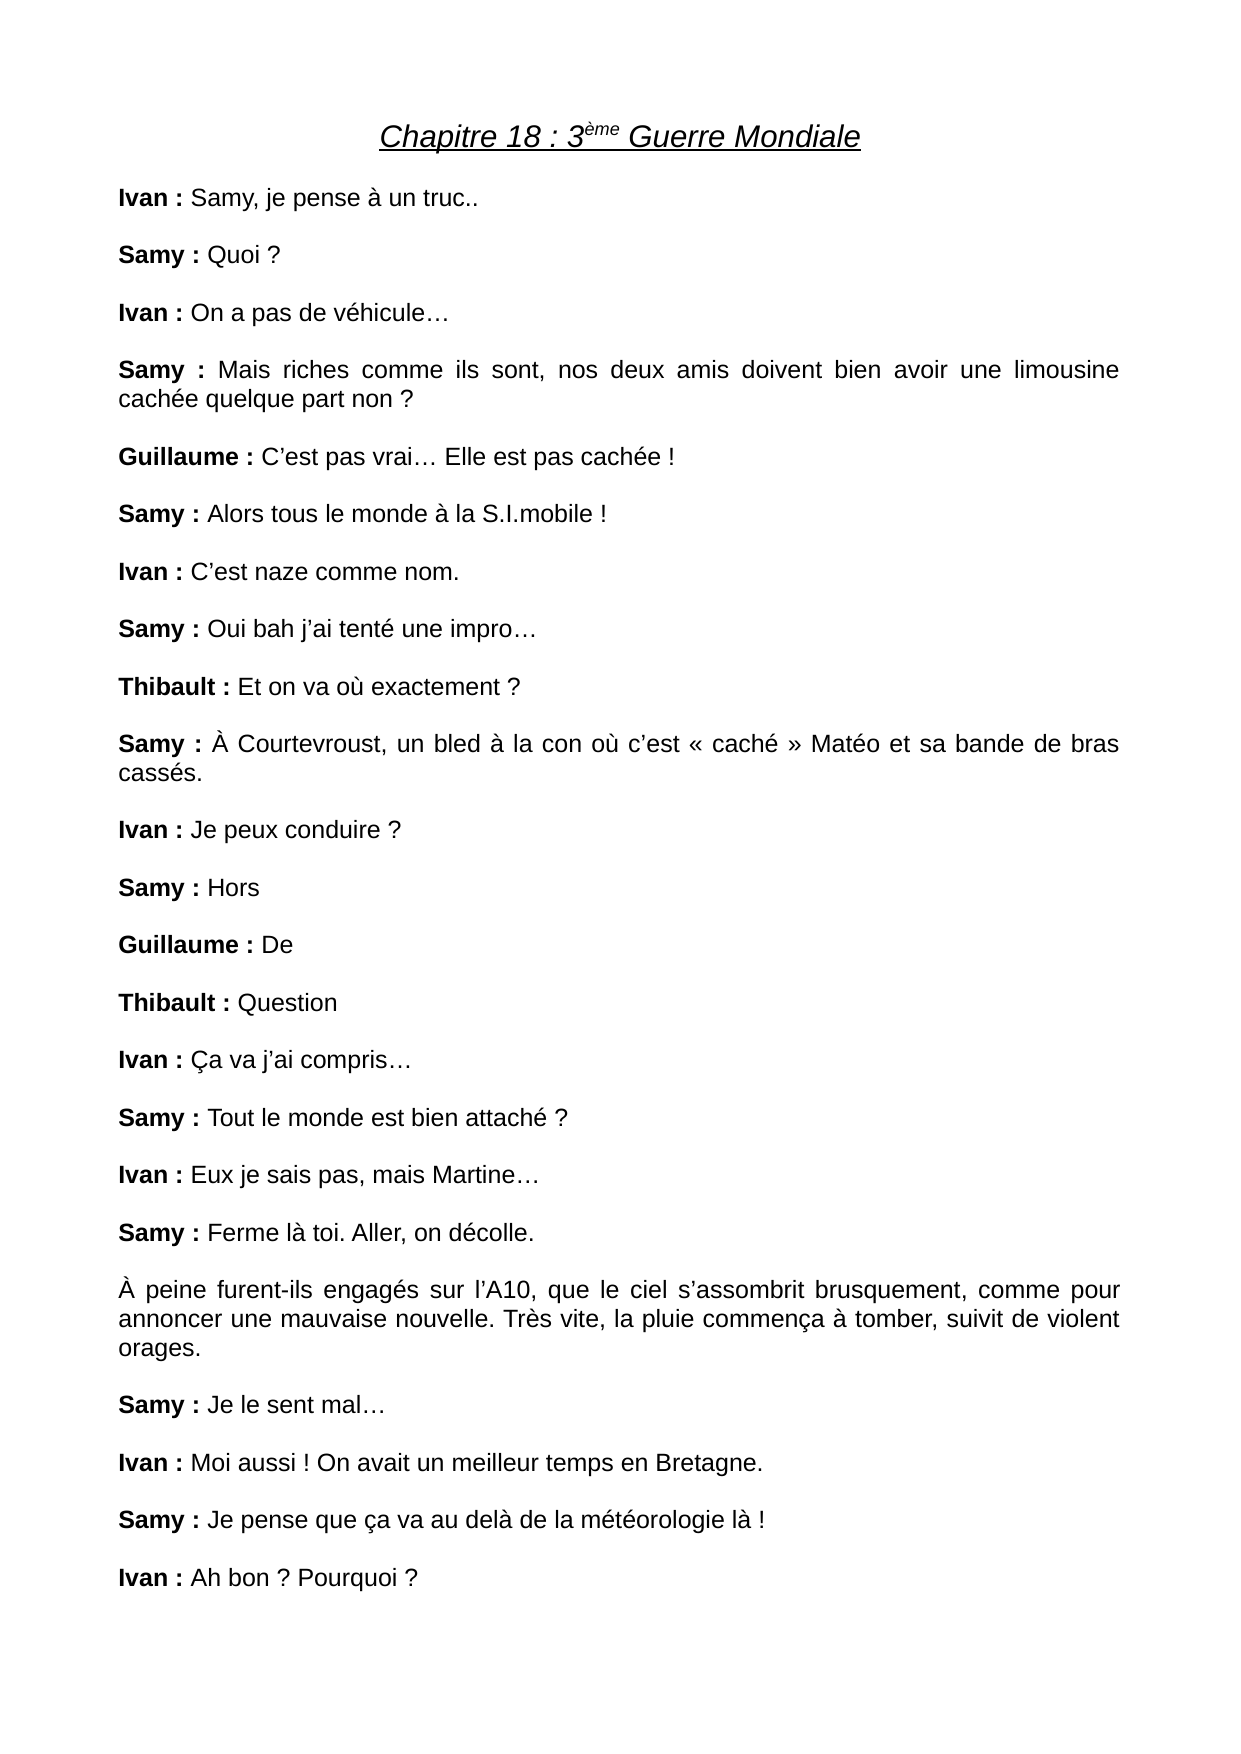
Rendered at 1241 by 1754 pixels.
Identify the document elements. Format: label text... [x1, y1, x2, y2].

text Ivan : Ah bon ? Pourquoi ? [118, 1563, 1122, 1592]
text Samy : Je pense que ça va au delà de la météorologie là ! [118, 1505, 1122, 1534]
text À peine furent-ils engagés sur l’A10, que le ciel s’assombrit brusquement, comme pour annoncer une mauvaise nouvelle. Très vite, la pluie commença à tomber, suivit de violent orages. [118, 1275, 1122, 1362]
text Guillaume : De [118, 930, 1122, 959]
text Samy : Tout le monde est bien attaché ? [118, 1103, 1122, 1132]
text Samy : À Courtevroust, un bled à la con où c’est « caché » Matéo et sa bande de bras cassés. [118, 729, 1122, 787]
text Thibault : Question [118, 988, 1122, 1017]
text Ivan : Moi aussi ! On avait un meilleur temps en Bretagne. [118, 1448, 1122, 1477]
text Thibault : Et on va où exactement ? [118, 672, 1122, 700]
text Samy : Alors tous le monde à la S.I.mobile ! [118, 499, 1122, 528]
text Samy : Je le sent mal… [118, 1390, 1122, 1419]
text Ivan : C’est naze comme nom. [118, 557, 1122, 585]
text Ivan : Eux je sais pas, mais Martine… [118, 1160, 1122, 1189]
text Guillaume : C’est pas vrai… Elle est pas cachée ! [118, 442, 1122, 470]
text Ivan : On a pas de véhicule… [118, 298, 1122, 327]
text Chapitre 18 : 3ème Guerre Mondiale [118, 118, 1122, 154]
text Ivan : Je peux conduire ? [118, 815, 1122, 844]
text Ivan : Ça va j’ai compris… [118, 1045, 1122, 1074]
text Samy : Quoi ? [118, 240, 1122, 269]
text Ivan : Samy, je pense à un truc.. [118, 183, 1122, 212]
text Samy : Hors [118, 873, 1122, 902]
text Samy : Mais riches comme ils sont, nos deux amis doivent bien avoir une limousine cachée quelque part non ? [118, 355, 1122, 413]
text Samy : Ferme là toi. Aller, on décolle. [118, 1218, 1122, 1247]
text Samy : Oui bah j’ai tenté une impro… [118, 614, 1122, 643]
